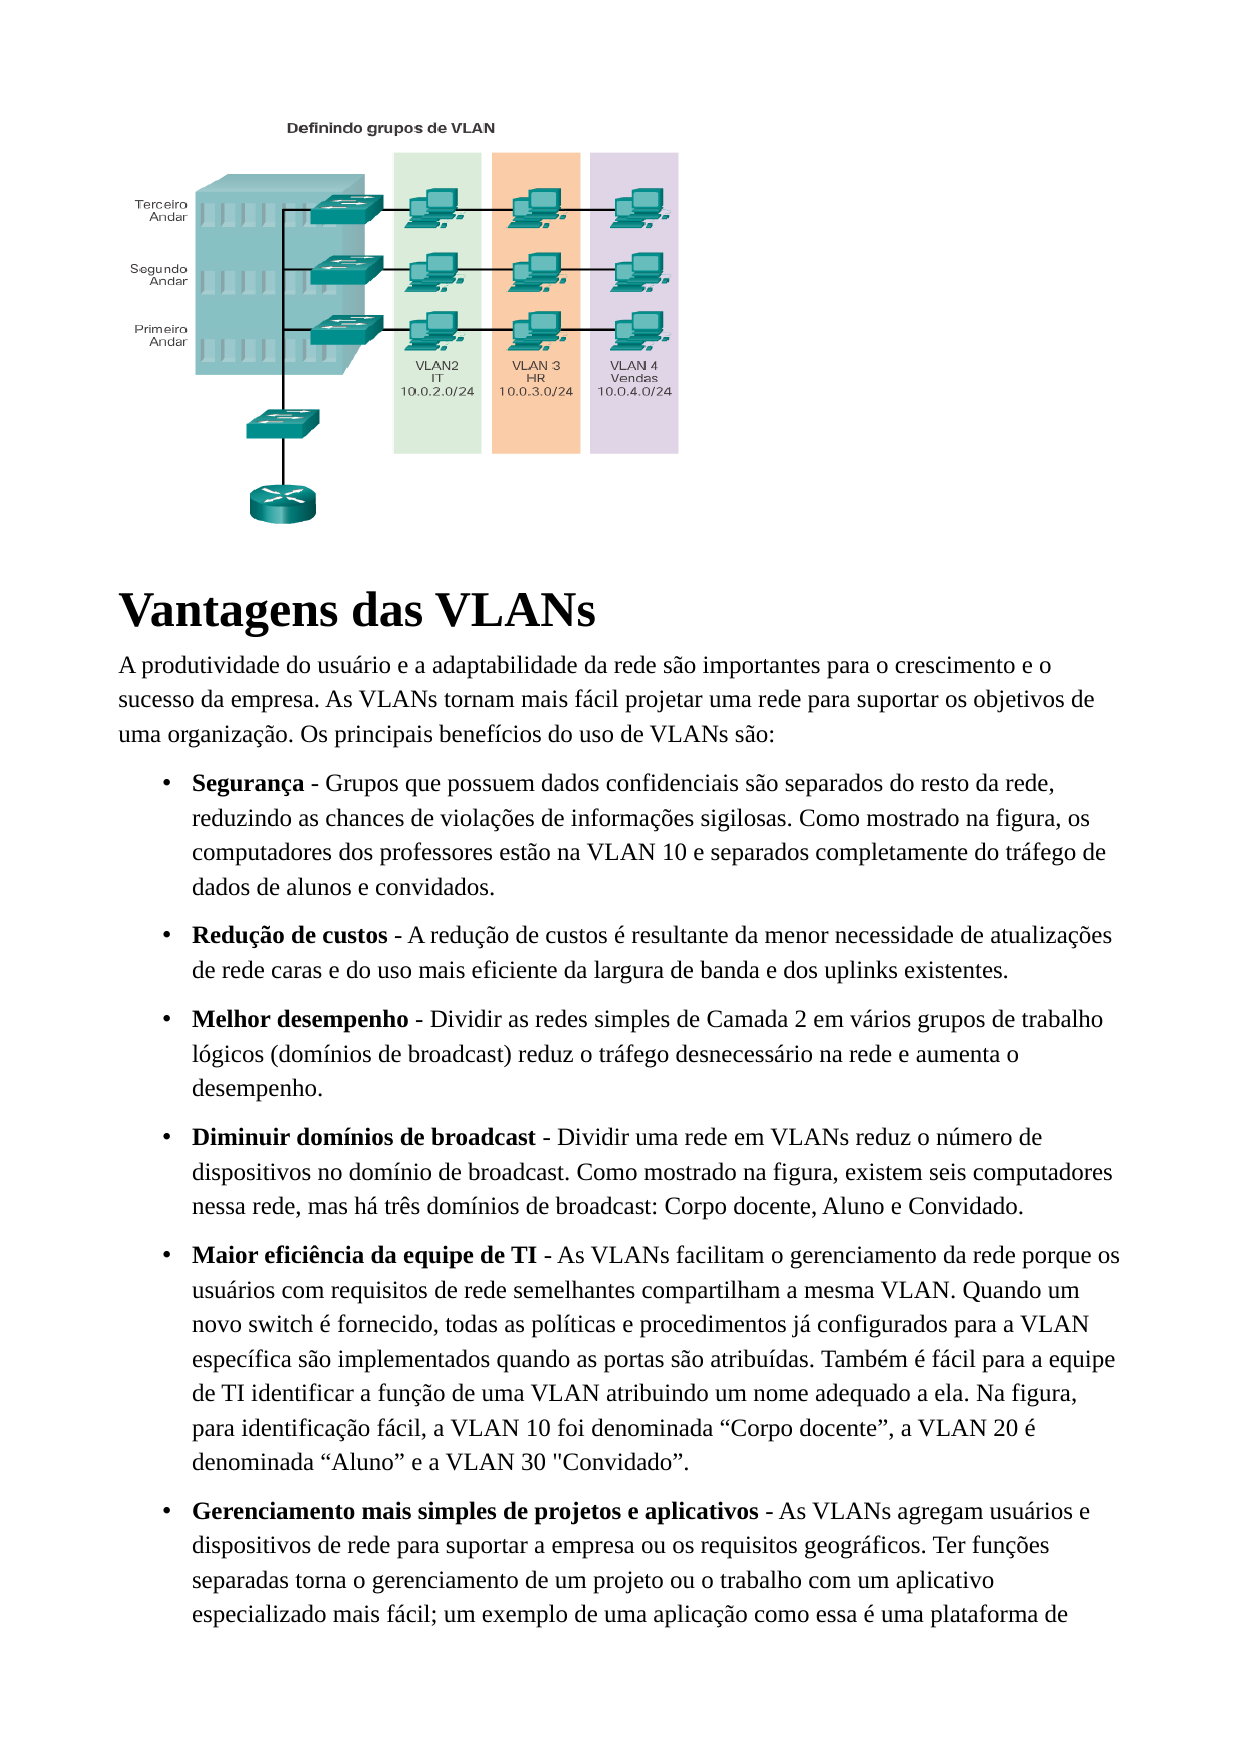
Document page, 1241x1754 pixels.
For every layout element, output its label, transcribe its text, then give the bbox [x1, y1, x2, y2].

subtitle Vantagens das VLANs [118, 580, 1122, 638]
list Segurança - Grupos que possuem dados confidenciais são separados do resto da rede, reduzindo as chances de violações de informações sigilosas. Como mostrado na figura, os computadores dos professores estão na VLAN 10 e separados completamente do tráfego de dados de alunos e convidados. [162, 768, 1122, 900]
list Maior eficiência da equipe de TI - As VLANs facilitam o gerenciamento da rede porque os usuários com requisitos de rede semelhantes compartilham a mesma VLAN. Quando um novo switch é fornecido, todas as políticas e procedimentos já configurados para a VLAN específica são implementados quando as portas são atribuídas. Também é fácil para a equipe de TI identificar a função de uma VLAN atribuindo um nome adequado a ela. Na figura, para identificação fácil, a VLAN 10 foi denominada “Corpo docente”, a VLAN 20 é denominada “Aluno” e a VLAN 30 "Convidado”. [162, 1240, 1122, 1476]
picture [118, 118, 691, 527]
list Diminuir domínios de broadcast - Dividir uma rede em VLANs reduz o número de dispositivos no domínio de broadcast. Como mostrado na figura, existem seis computadores nessa rede, mas há três domínios de broadcast: Corpo docente, Aluno e Convidado. [162, 1122, 1122, 1220]
list Redução de custos - A redução de custos é resultante da menor necessidade de atualizações de rede caras e do uso mais eficiente da largura de banda e dos uplinks existentes. [162, 921, 1122, 984]
text A produtividade do usuário e a adaptabilidade da rede são importantes para o crescimento e o sucesso da empresa. As VLANs tornam mais fácil projetar uma rede para suportar os objetivos de uma organização. Os principais benefícios do uso de VLANs são: [118, 650, 1122, 748]
list Melhor desempenho - Dividir as redes simples de Camada 2 em vários grupos de trabalho lógicos (domínios de broadcast) reduz o tráfego desnecessário na rede e aumenta o desempenho. [162, 1004, 1122, 1102]
list Gerenciamento mais simples de projetos e aplicativos - As VLANs agregam usuários e dispositivos de rede para suportar a empresa ou os requisitos geográficos. Ter funções separadas torna o gerenciamento de um projeto ou o trabalho com um aplicativo especializado mais fácil; um exemplo de uma aplicação como essa é uma plataforma de [162, 1496, 1122, 1628]
